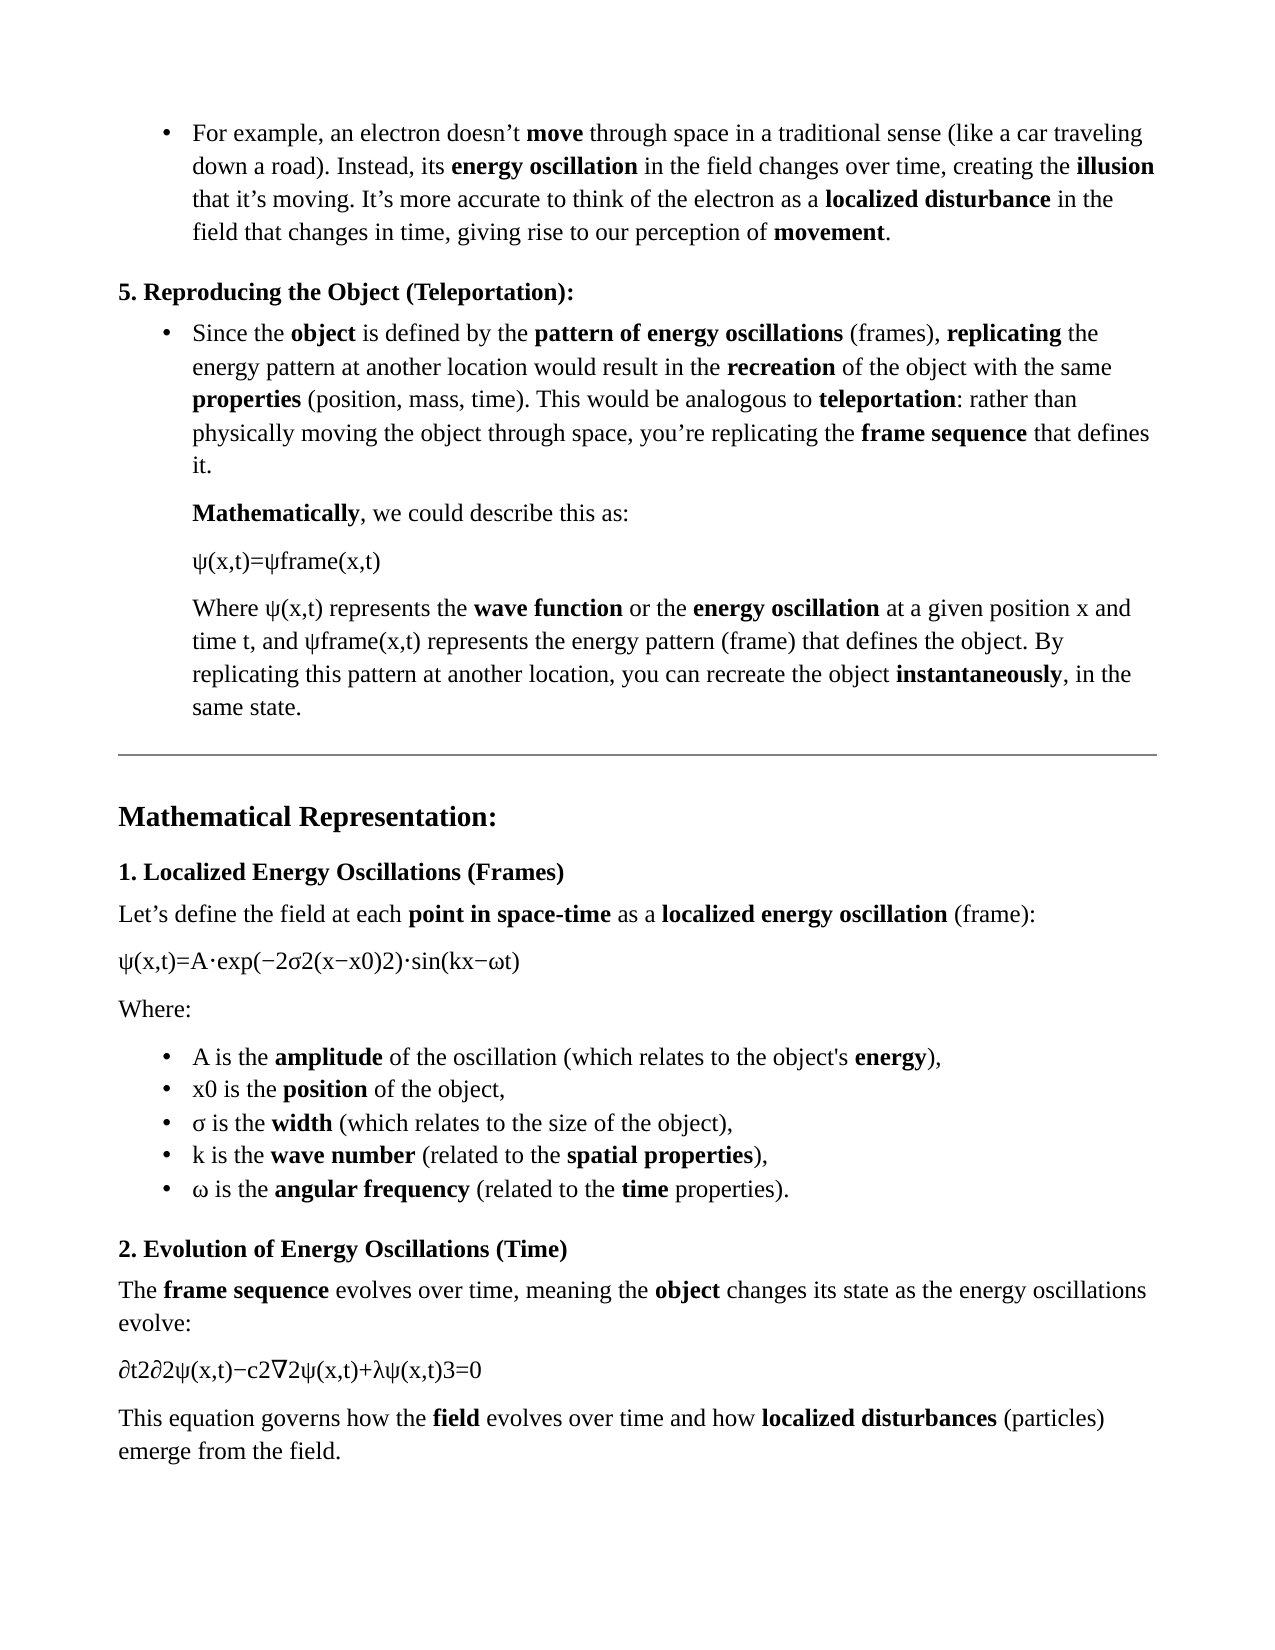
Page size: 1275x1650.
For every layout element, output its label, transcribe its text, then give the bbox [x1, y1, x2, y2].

list ψ(x,t)=ψframe​(x,t) [162, 546, 1157, 574]
list Where ψ(x,t) represents the wave function or the energy oscillation at a given position x and time t, and ψframe​(x,t) represents the energy pattern (frame) that defines the object. By replicating this pattern at another location, you can recreate the object instantaneously, in the same state. [162, 593, 1157, 721]
list σ is the width (which relates to the size of the object), [162, 1108, 1157, 1136]
text Where: [118, 994, 1157, 1023]
text Let’s define the field at each point in space-time as a localized energy oscillation (frame): [118, 899, 1157, 927]
list For example, an electron doesn’t move through space in a traditional sense (like a car traveling down a road). Instead, its energy oscillation in the field changes over time, creating the illusion that it’s moving. It’s more accurate to think of the electron as a localized disturbance in the field that changes in time, giving rise to our perception of movement. [162, 118, 1157, 246]
subtitle 1. Localized Energy Oscillations (Frames) [118, 857, 1157, 886]
list x0​ is the position of the object, [162, 1074, 1157, 1103]
subtitle 5. Reproducing the Object (Teleportation): [118, 277, 1157, 306]
list k is the wave number (related to the spatial properties), [162, 1141, 1157, 1169]
list A is the amplitude of the oscillation (which relates to the object's energy), [162, 1042, 1157, 1070]
list Mathematically, we could describe this as: [162, 498, 1157, 527]
list Since the object is defined by the pattern of energy oscillations (frames), replicating the energy pattern at another location would result in the recreation of the object with the same properties (position, mass, time). This would be analogous to teleportation: rather than physically moving the object through space, you’re replicating the frame sequence that defines it. [162, 318, 1157, 479]
subtitle Mathematical Representation: [118, 799, 1157, 832]
text ∂t2∂2ψ(x,t)​−c2∇2ψ(x,t)+λψ(x,t)3=0 [118, 1356, 1157, 1384]
text This equation governs how the field evolves over time and how localized disturbances (particles) emerge from the field. [118, 1403, 1157, 1465]
text The frame sequence evolves over time, meaning the object changes its state as the energy oscillations evolve: [118, 1275, 1157, 1337]
list ω is the angular frequency (related to the time properties). [162, 1174, 1157, 1202]
text ψ(x,t)=A⋅exp(−2σ2(x−x0​)2​)⋅sin(kx−ωt) [118, 946, 1157, 975]
subtitle 2. Evolution of Energy Oscillations (Time) [118, 1234, 1157, 1262]
